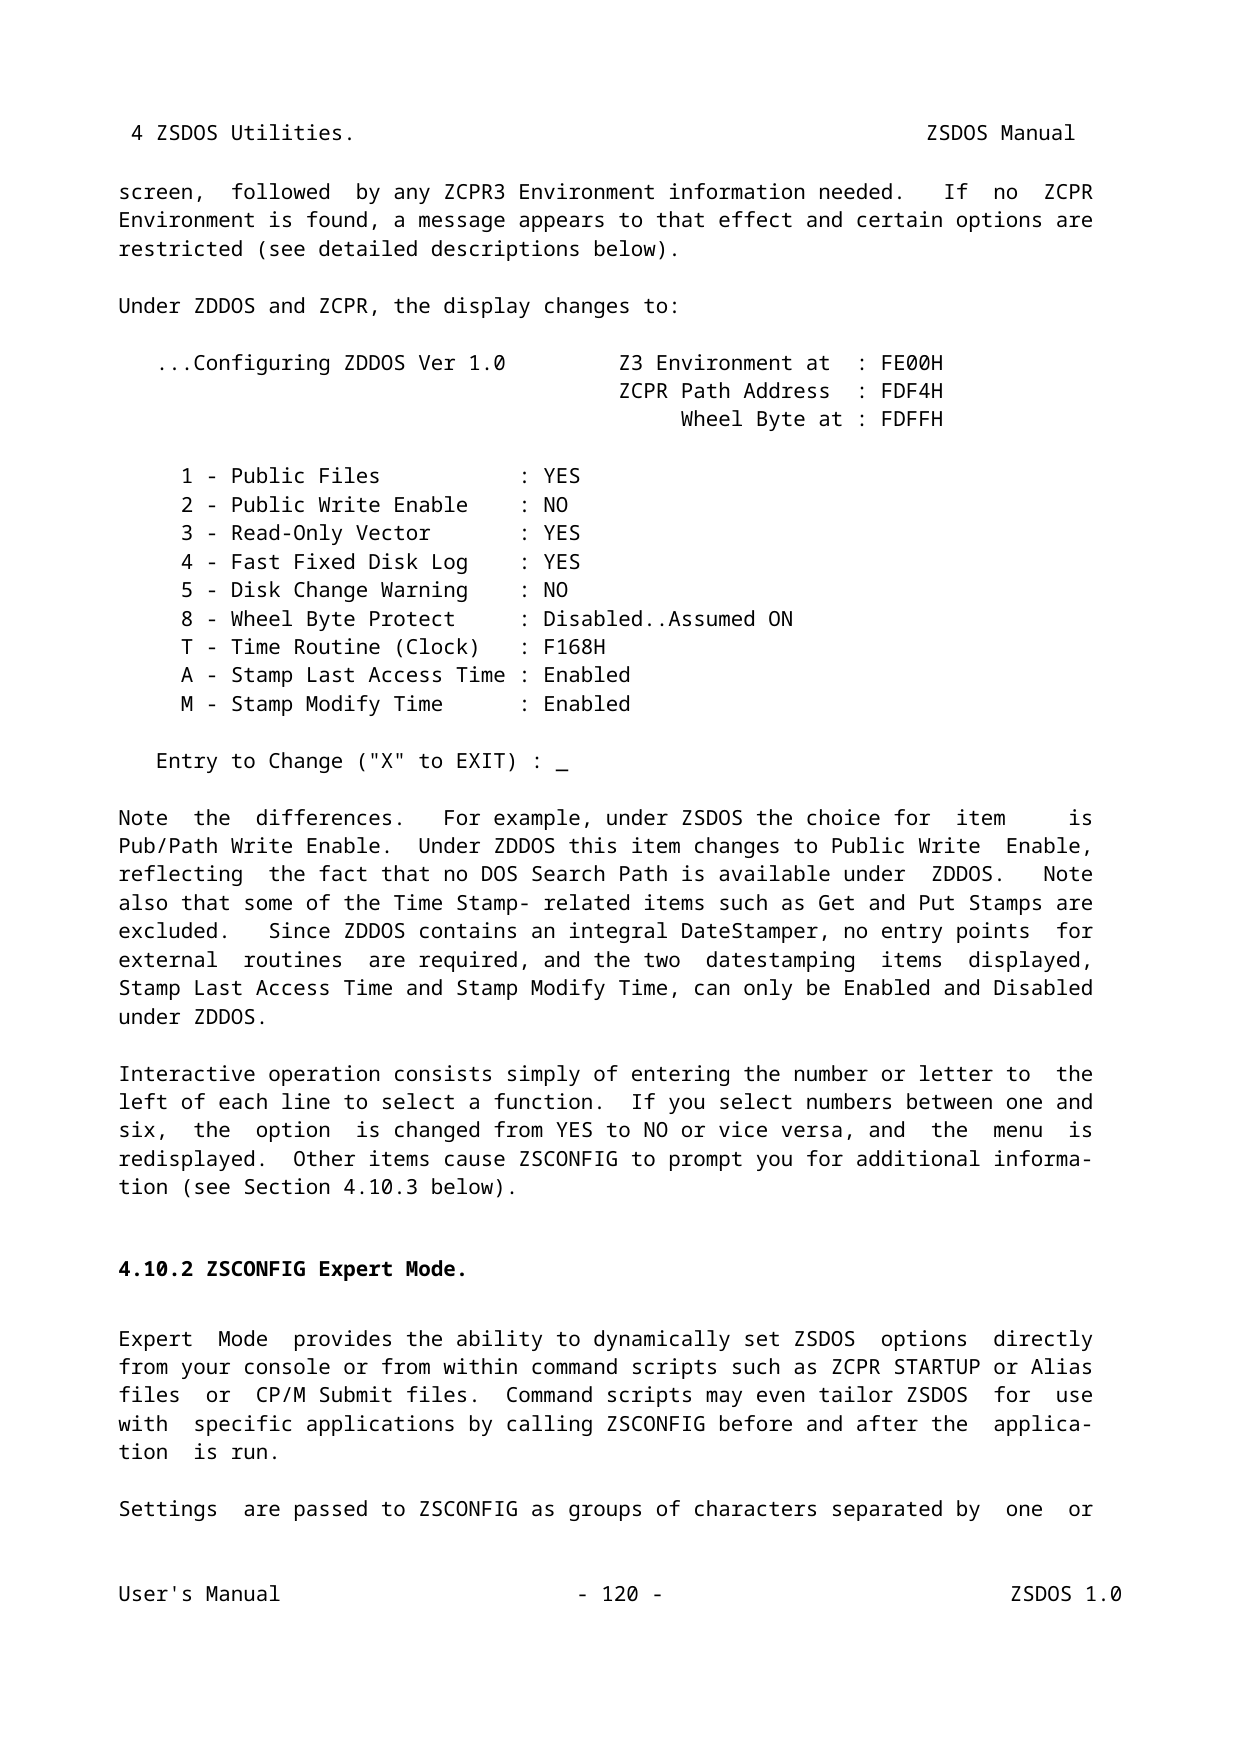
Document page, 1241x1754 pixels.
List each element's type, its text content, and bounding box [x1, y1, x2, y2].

text files or CP/M Submit files. Command scripts may even tailor ZSDOS for use [118, 1381, 1122, 1409]
text Interactive operation consists simply of entering the number or letter to the [118, 1059, 1122, 1087]
text 1 - Public Files : YES [118, 461, 1122, 490]
text reflecting the fact that no DOS Search Path is available under ZDDOS. Note [118, 859, 1122, 888]
text screen, followed by any ZCPR3 Environment information needed. If no ZCPR [118, 177, 1122, 206]
subtitle 4.10.2 ZSCONFIG Expert Mode. [118, 1254, 1122, 1283]
text Wheel Byte at : FDFFH [118, 404, 1122, 433]
text with specific applications by calling ZSCONFIG before and after the applica- [118, 1409, 1122, 1437]
text A - Stamp Last Access Time : Enabled [118, 661, 1122, 689]
text 2 - Public Write Enable : NO [118, 490, 1122, 518]
text Environment is found, a message appears to that effect and certain options are [118, 206, 1122, 234]
text ...Configuring ZDDOS Ver 1.0 Z3 Environment at : FE00H [118, 348, 1122, 376]
text M - Stamp Modify Time : Enabled [118, 689, 1122, 717]
text restricted (see detailed descriptions below). [118, 234, 1122, 262]
text ZCPR Path Address : FDF4H [118, 376, 1122, 404]
text under ZDDOS. [118, 1002, 1122, 1030]
text Settings are passed to ZSCONFIG as groups of characters separated by one or [118, 1494, 1122, 1523]
text Stamp Last Access Time and Stamp Modify Time, can only be Enabled and Disabled [118, 973, 1122, 1002]
text Entry to Change ("X" to EXIT) : _ [118, 746, 1122, 774]
text Under ZDDOS and ZCPR, the display changes to: [118, 291, 1122, 319]
text 8 - Wheel Byte Protect : Disabled..Assumed ON [118, 604, 1122, 632]
text six, the option is changed from YES to NO or vice versa, and the menu is [118, 1116, 1122, 1144]
text Expert Mode provides the ability to dynamically set ZSDOS options directly [118, 1324, 1122, 1352]
text 3 - Read-Only Vector : YES [118, 518, 1122, 547]
text T - Time Routine (Clock) : F168H [118, 632, 1122, 661]
text 5 - Disk Change Warning : NO [118, 575, 1122, 604]
text tion (see Section 4.10.3 below). [118, 1172, 1122, 1201]
text external routines are required, and the two datestamping items displayed, [118, 945, 1122, 973]
text excluded. Since ZDDOS contains an integral DateStamper, no entry points for [118, 916, 1122, 945]
text redisplayed. Other items cause ZSCONFIG to prompt you for additional informa- [118, 1144, 1122, 1172]
text tion is run. [118, 1437, 1122, 1466]
text from your console or from within command scripts such as ZCPR STARTUP or Alias [118, 1352, 1122, 1381]
text left of each line to select a function. If you select numbers between one and [118, 1087, 1122, 1116]
text 4 - Fast Fixed Disk Log : YES [118, 547, 1122, 575]
text also that some of the Time Stamp- related items such as Get and Put Stamps are [118, 888, 1122, 916]
text Pub/Path Write Enable. Under ZDDOS this item changes to Public Write Enable, [118, 831, 1122, 859]
text Note the differences. For example, under ZSDOS the choice for item is [118, 803, 1122, 831]
